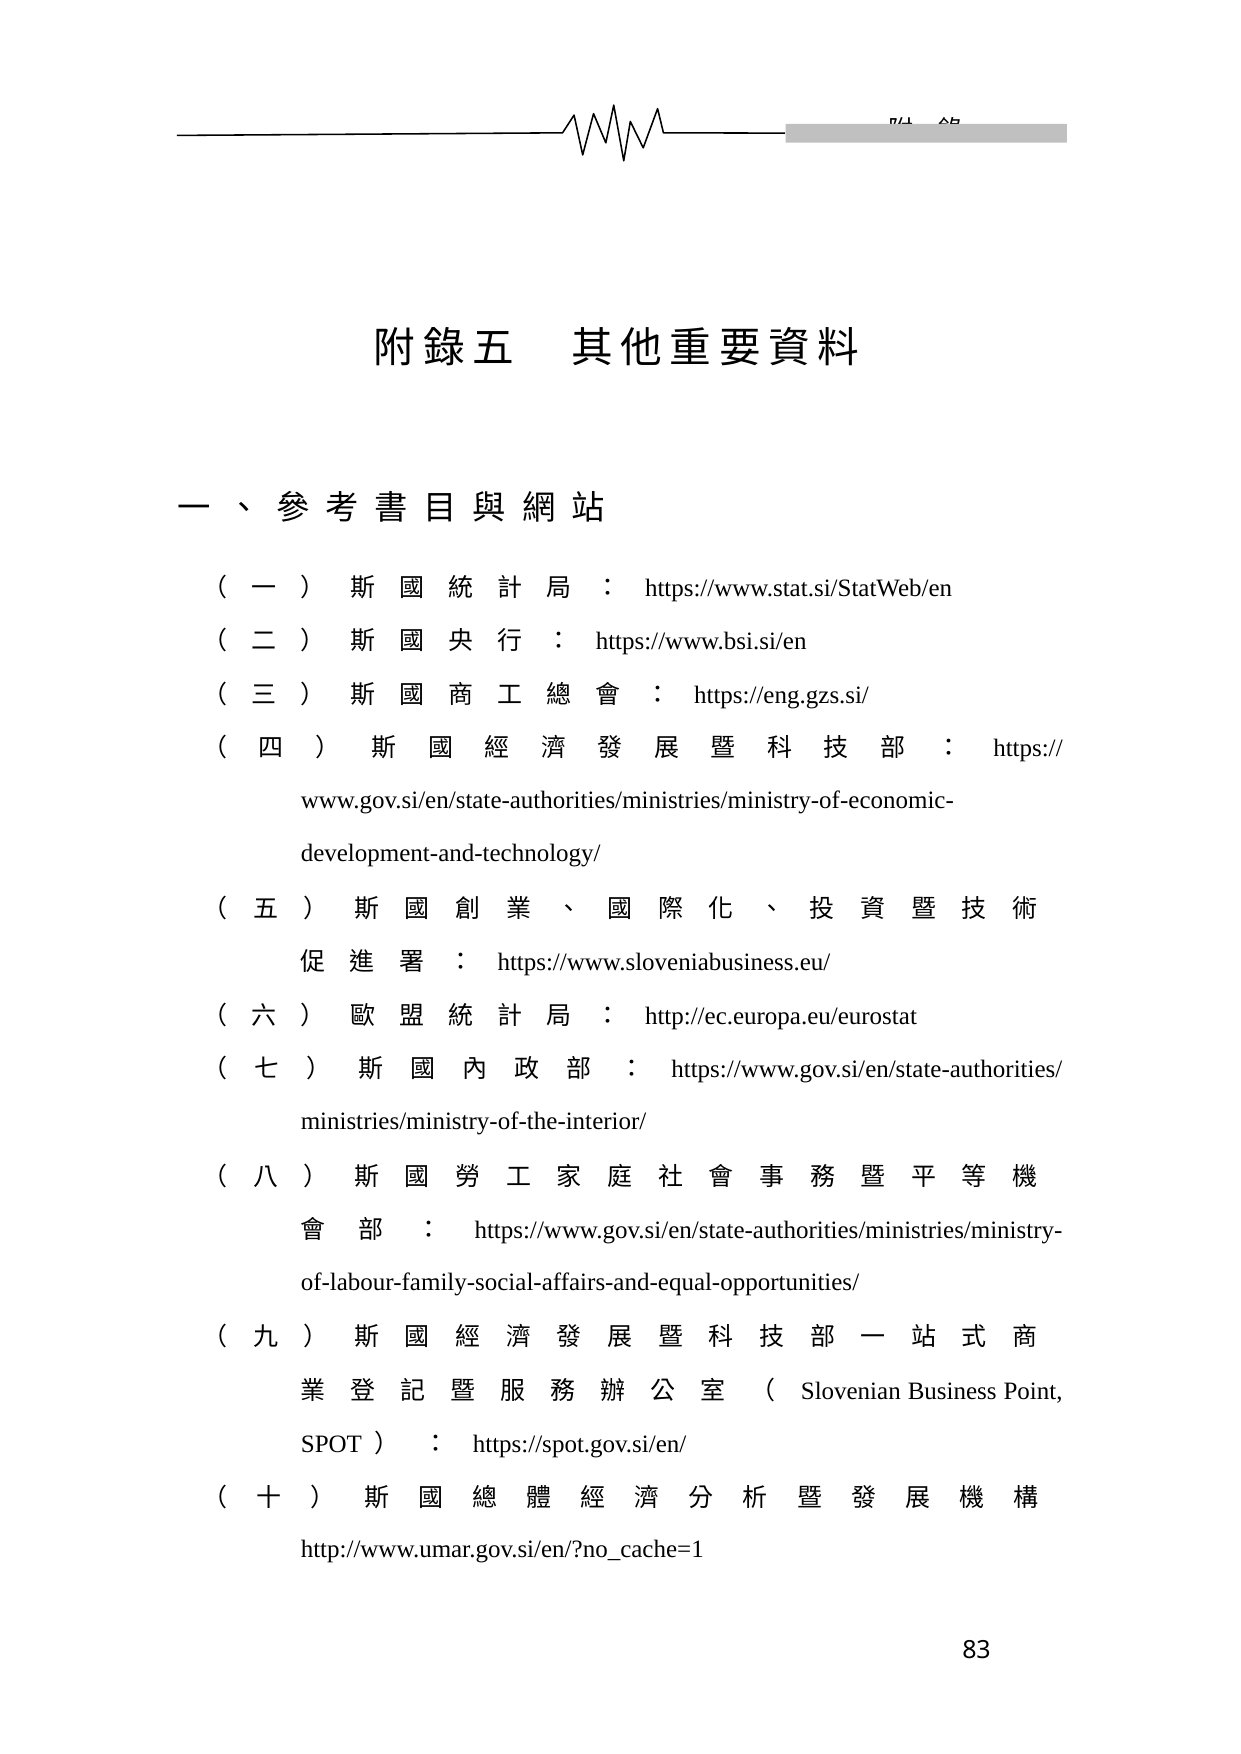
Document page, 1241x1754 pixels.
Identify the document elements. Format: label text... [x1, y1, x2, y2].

text （十）斯國總體經濟分析暨發展機構http://www.umar.gov.si/en/?no_cache=1 [202, 1469, 1063, 1576]
text （二）斯國央行：https://www.bsi.si/en [202, 612, 1063, 666]
text （六）歐盟統計局：http://ec.europa.eu/eurostat [202, 987, 1063, 1040]
text （三）斯國商工總會：https://eng.gzs.si/ [202, 666, 1063, 719]
text （四）斯國經濟發展暨科技部：https://www.gov.si/en/state-authorities/ministries/ministry-of-economic-development-and-technology/ [202, 719, 1063, 880]
text （八）斯國勞工家庭社會事務暨平等機會部：https://www.gov.si/en/state-authorities/ministries/ministry-of-labour-family-social-affairs-and-equal-opportunities/ [202, 1147, 1063, 1308]
text （一）斯國統計局：https://www.stat.si/StatWeb/en [202, 558, 1063, 612]
text 附錄五 其他重要資料 [178, 291, 1063, 398]
text （七）斯國內政部：https://www.gov.si/en/state-authorities/ministries/ministry-of-the-interior/ [202, 1040, 1063, 1147]
text （五）斯國創業、國際化、投資暨技術促進署：https://www.sloveniabusiness.eu/ [202, 880, 1063, 987]
text （九）斯國經濟發展暨科技部一站式商業登記暨服務辦公室（Slovenian Business Point, SPOT）：https://spot.gov.si/en/ [202, 1308, 1063, 1469]
text 一、參考書目與網站 [178, 478, 1063, 532]
